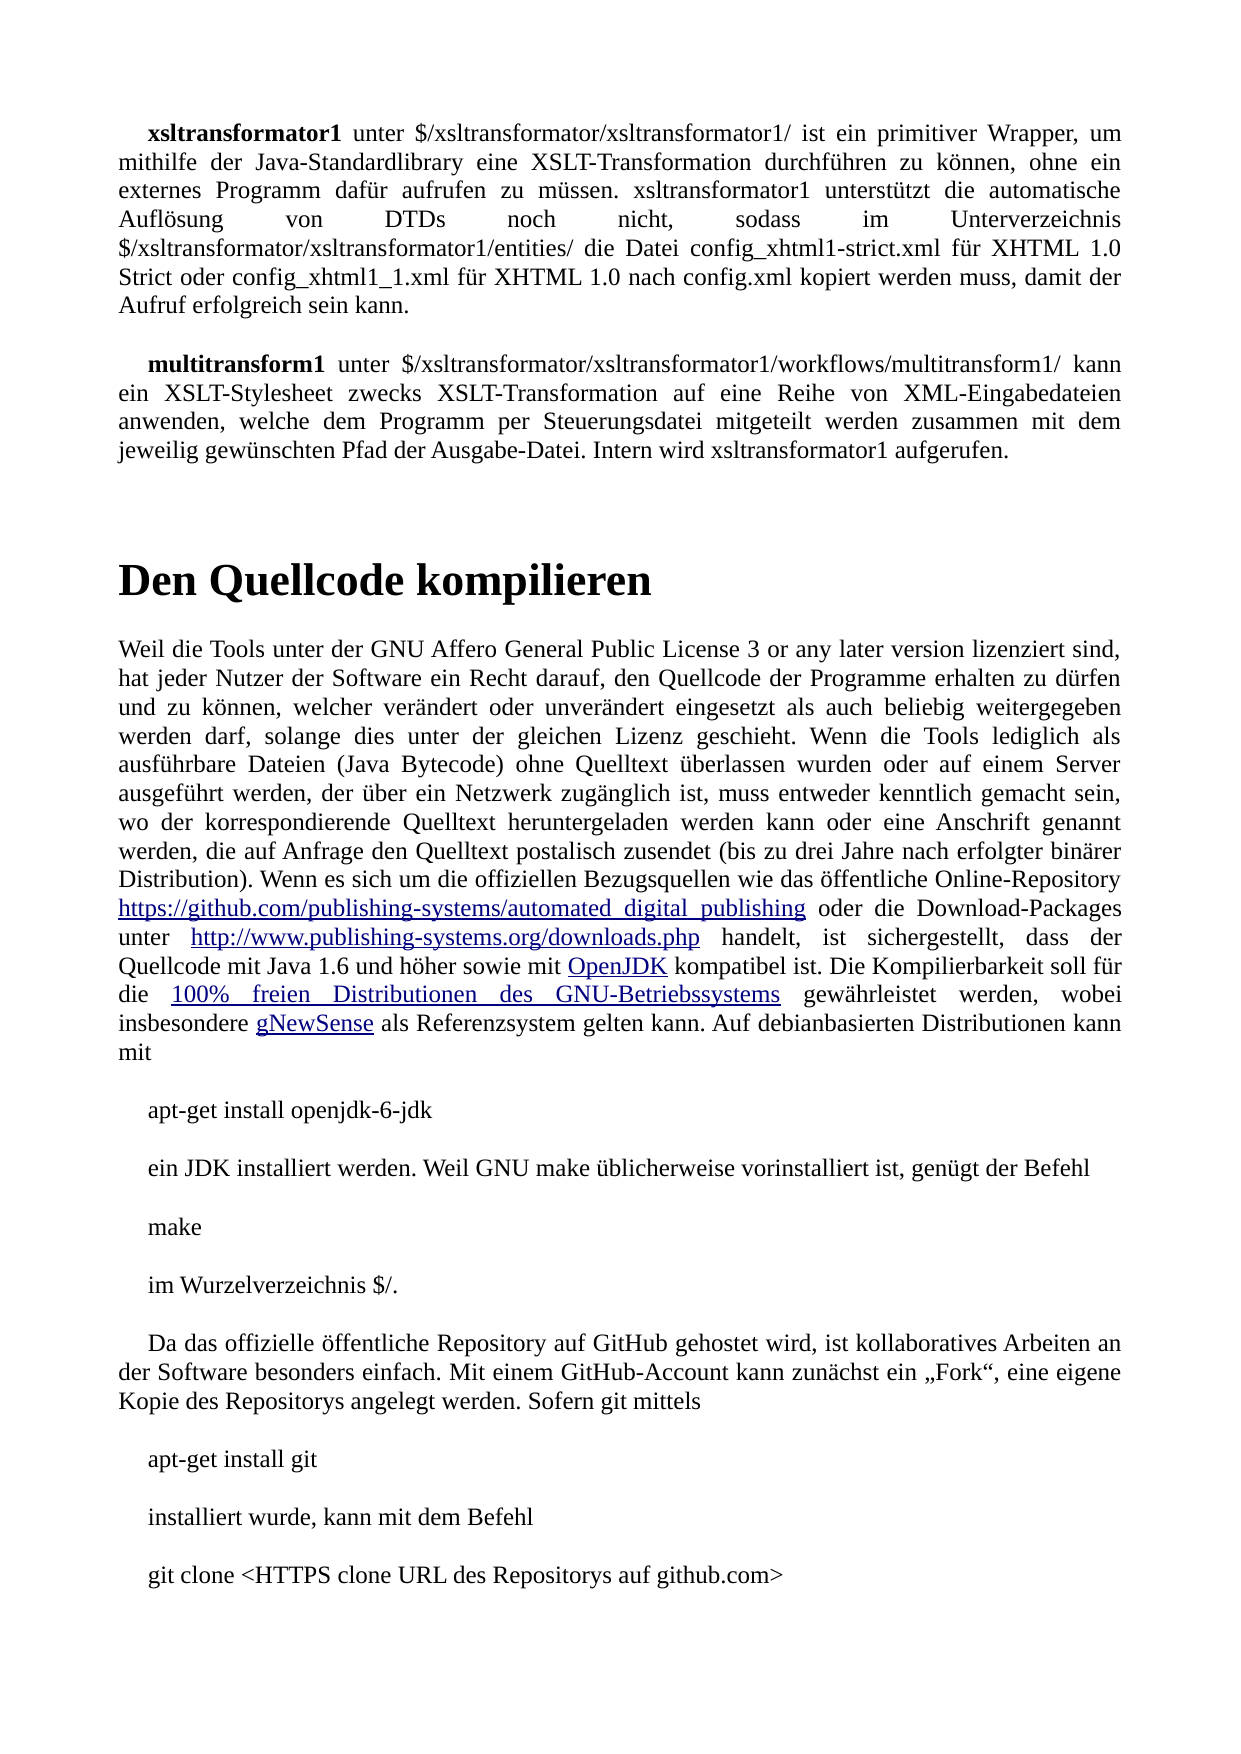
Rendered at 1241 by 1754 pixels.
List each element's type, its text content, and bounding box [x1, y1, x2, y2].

text im Wurzelverzeichnis $/. [118, 1270, 1122, 1299]
text Da das offizielle öffentliche Repository auf GitHub gehostet wird, ist kollaboratives Arbeiten an der Software besonders einfach. Mit einem GitHub-Account kann zunächst ein „Fork“, eine eigene Kopie des Repositorys angelegt werden. Sofern git mittels [118, 1328, 1122, 1414]
text Weil die Tools unter der GNU Affero General Public License 3 or any later version lizenziert sind, hat jeder Nutzer der Software ein Recht darauf, den Quellcode der Programme erhalten zu dürfen und zu können, welcher verändert oder unverändert eingesetzt als auch beliebig weitergegeben werden darf, solange dies unter der gleichen Lizenz geschieht. Wenn die Tools lediglich als ausführbare Dateien (Java Bytecode) ohne Quelltext überlassen wurden oder auf einem Server ausgeführt werden, der über ein Netzwerk zugänglich ist, muss entweder kenntlich gemacht sein, wo der korrespondierende Quelltext heruntergeladen werden kann oder eine Anschrift genannt werden, die auf Anfrage den Quelltext postalisch zusendet (bis zu drei Jahre nach erfolgter binärer Distribution). Wenn es sich um die offiziellen Bezugsquellen wie das öffentliche Online-Repository https://github.com/publishing-systems/automated_digital_publishing oder die Download-Packages unter http://www.publishing-systems.org/downloads.php handelt, ist sichergestellt, dass der Quellcode mit Java 1.6 und höher sowie mit OpenJDK kompatibel ist. Die Kompilierbarkeit soll für die 100% freien Distributionen des GNU-Betriebssystems gewährleistet werden, wobei insbesondere gNewSense als Referenzsystem gelten kann. Auf debianbasierten Distributionen kann mit [118, 634, 1122, 1066]
text ein JDK installiert werden. Weil GNU make üblicherweise vorinstalliert ist, genügt der Befehl [118, 1153, 1122, 1182]
subtitle Den Quellcode kompilieren [118, 552, 1122, 605]
text apt-get install openjdk-6-jdk [118, 1095, 1122, 1124]
text apt-get install git [118, 1444, 1122, 1473]
text xsltransformator1 unter $/xsltransformator/xsltransformator1/ ist ein primitiver Wrapper, um mithilfe der Java-Standardlibrary eine XSLT-Transformation durchführen zu können, ohne ein externes Programm dafür aufrufen zu müssen. xsltransformator1 unterstützt die automatische Auflösung von DTDs noch nicht, sodass im Unterverzeichnis $/xsltransformator/xsltransformator1/entities/ die Datei config_xhtml1-strict.xml für XHTML 1.0 Strict oder config_xhtml1_1.xml für XHTML 1.0 nach config.xml kopiert werden muss, damit der Aufruf erfolgreich sein kann. [118, 118, 1122, 319]
text make [118, 1212, 1122, 1241]
text installiert wurde, kann mit dem Befehl [118, 1502, 1122, 1531]
text git clone <HTTPS clone URL des Repositorys auf github.com> [118, 1560, 1122, 1589]
text multitransform1 unter $/xsltransformator/xsltransformator1/workflows/multitransform1/ kann ein XSLT-Stylesheet zwecks XSLT-Transformation auf eine Reihe von XML-Eingabedateien anwenden, welche dem Programm per Steuerungsdatei mitgeteilt werden zusammen mit dem jeweilig gewünschten Pfad der Ausgabe-Datei. Intern wird xsltransformator1 aufgerufen. [118, 349, 1122, 464]
